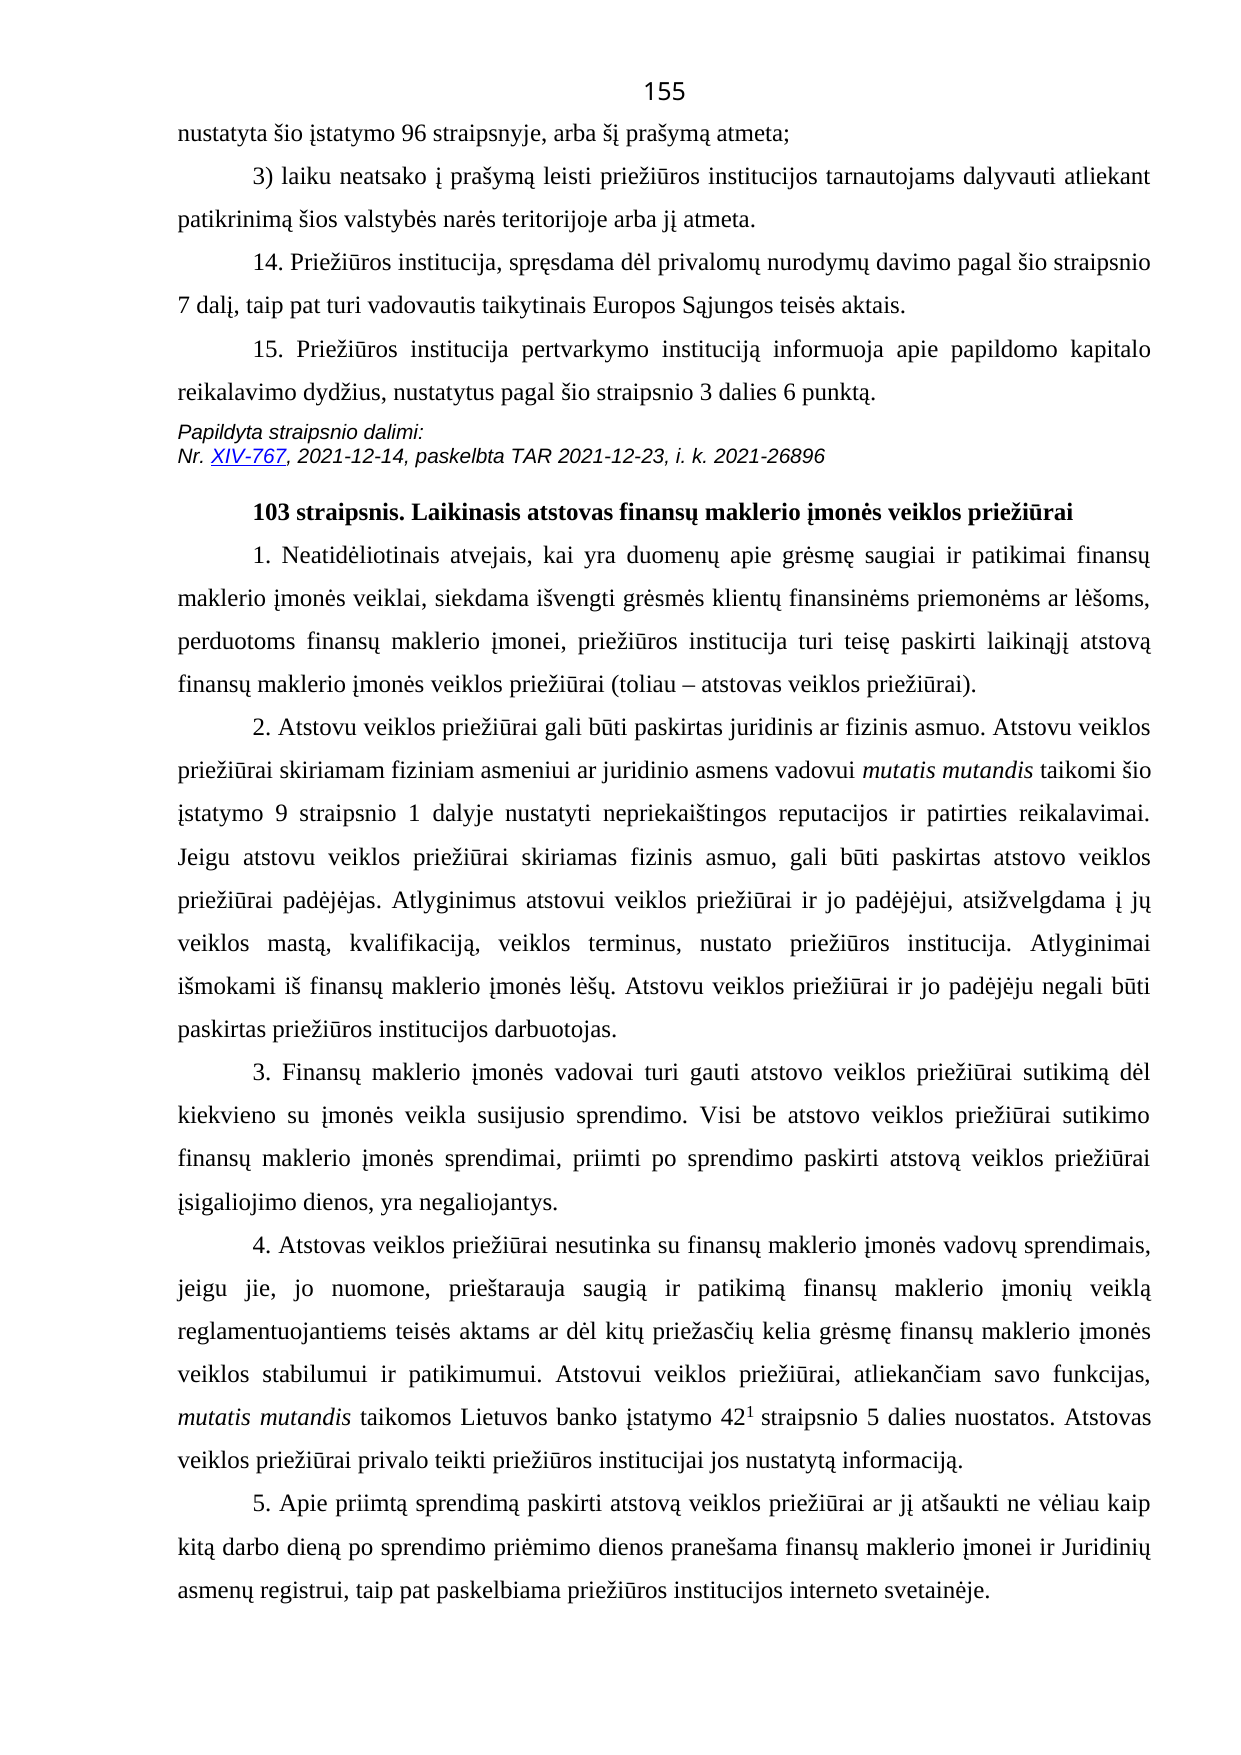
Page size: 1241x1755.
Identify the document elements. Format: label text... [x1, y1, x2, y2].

text 103 straipsnis. Laikinasis atstovas finansų maklerio įmonės veiklos priežiūrai [177, 497, 1152, 525]
text 15. Priežiūros institucija pertvarkymo instituciją informuoja apie papildomo kapitalo reikalavimo dydžius, nustatytus pagal šio straipsnio 3 dalies 6 punktą. [177, 334, 1152, 406]
text 2. Atstovu veiklos priežiūrai gali būti paskirtas juridinis ar fizinis asmuo. Atstovu veiklos priežiūrai skiriamam fiziniam asmeniui ar juridinio asmens vadovui mutatis mutandis taikomi šio įstatymo 9 straipsnio 1 dalyje nustatyti nepriekaištingos reputacijos ir patirties reikalavimai. Jeigu atstovu veiklos priežiūrai skiriamas fizinis asmuo, gali būti paskirtas atstovo veiklos priežiūrai padėjėjas. Atlyginimus atstovui veiklos priežiūrai ir jo padėjėjui, atsižvelgdama į jų veiklos mastą, kvalifikaciją, veiklos terminus, nustato priežiūros institucija. Atlyginimai išmokami iš finansų maklerio įmonės lėšų. Atstovu veiklos priežiūrai ir jo padėjėju negali būti paskirtas priežiūros institucijos darbuotojas. [177, 712, 1152, 1043]
text 1. Neatidėliotinais atvejais, kai yra duomenų apie grėsmę saugiai ir patikimai finansų maklerio įmonės veiklai, siekdama išvengti grėsmės klientų finansinėms priemonėms ar lėšoms, perduotoms finansų maklerio įmonei, priežiūros institucija turi teisę paskirti laikinąjį atstovą finansų maklerio įmonės veiklos priežiūrai (toliau – atstovas veiklos priežiūrai). [177, 540, 1152, 698]
text 3) laiku neatsako į prašymą leisti priežiūros institucijos tarnautojams dalyvauti atliekant patikrinimą šios valstybės narės teritorijoje arba jį atmeta. [177, 161, 1152, 233]
text 3. Finansų maklerio įmonės vadovai turi gauti atstovo veiklos priežiūrai sutikimą dėl kiekvieno su įmonės veikla susijusio sprendimo. Visi be atstovo veiklos priežiūrai sutikimo finansų maklerio įmonės sprendimai, priimti po sprendimo paskirti atstovą veiklos priežiūrai įsigaliojimo dienos, yra negaliojantys. [177, 1057, 1152, 1215]
text nustatyta šio įstatymo 96 straipsnyje, arba šį prašymą atmeta; [177, 118, 1152, 147]
text 5. Apie priimtą sprendimą paskirti atstovą veiklos priežiūrai ar jį atšaukti ne vėliau kaip kitą darbo dieną po sprendimo priėmimo dienos pranešama finansų maklerio įmonei ir Juridinių asmenų registrui, taip pat paskelbiama priežiūros institucijos interneto svetainėje. [177, 1488, 1152, 1603]
text 14. Priežiūros institucija, spręsdama dėl privalomų nurodymų davimo pagal šio straipsnio 7 dalį, taip pat turi vadovautis taikytinais Europos Sąjungos teisės aktais. [177, 247, 1152, 319]
text Nr. XIV-767, 2021-12-14, paskelbta TAR 2021-12-23, i. k. 2021-26896 [177, 444, 1152, 468]
text 4. Atstovas veiklos priežiūrai nesutinka su finansų maklerio įmonės vadovų sprendimais, jeigu jie, jo nuomone, prieštarauja saugią ir patikimą finansų maklerio įmonių veiklą reglamentuojantiems teisės aktams ar dėl kitų priežasčių kelia grėsmę finansų maklerio įmonės veiklos stabilumui ir patikimumui. Atstovui veiklos priežiūrai, atliekančiam savo funkcijas, mutatis mutandis taikomos Lietuvos banko įstatymo 421 straipsnio 5 dalies nuostatos. Atstovas veiklos priežiūrai privalo teikti priežiūros institucijai jos nustatytą informaciją. [177, 1230, 1152, 1474]
text Papildyta straipsnio dalimi: [177, 420, 1152, 444]
